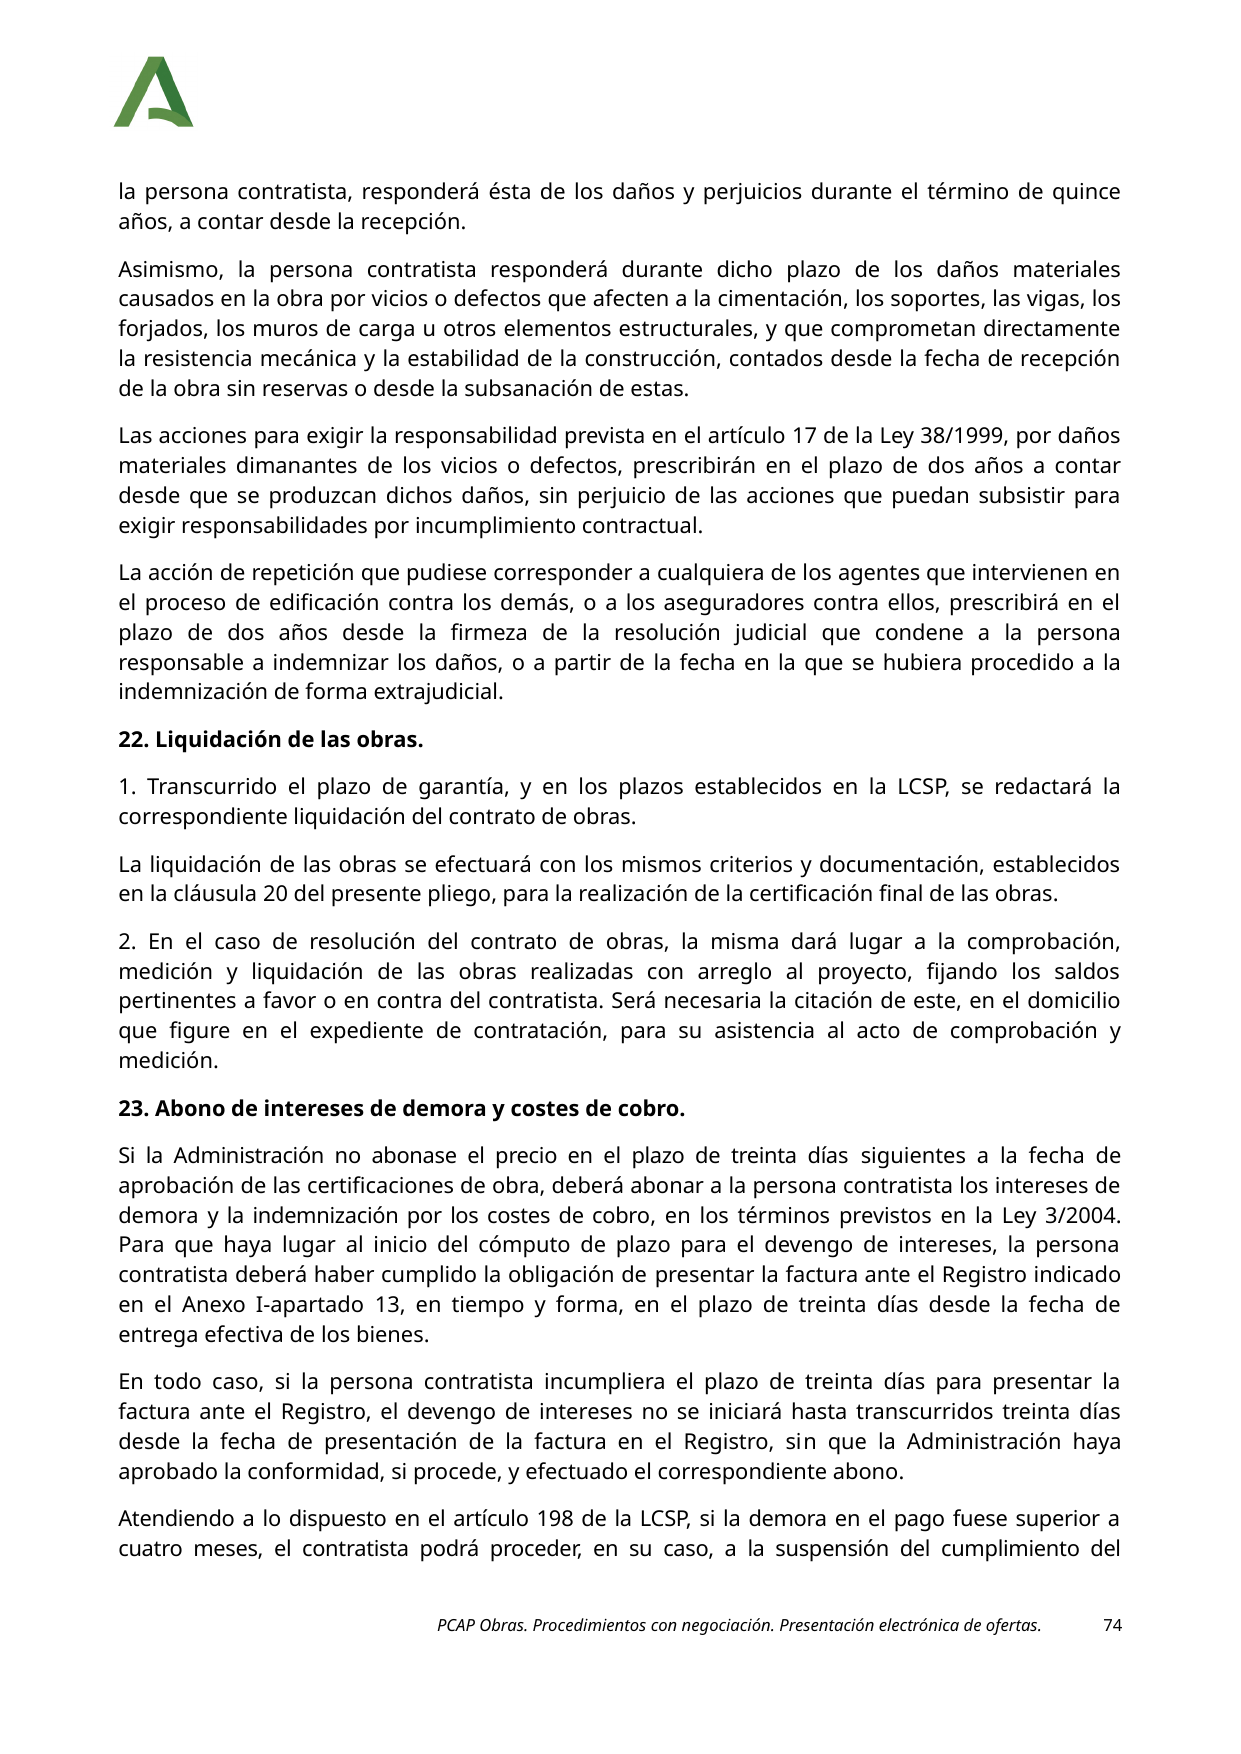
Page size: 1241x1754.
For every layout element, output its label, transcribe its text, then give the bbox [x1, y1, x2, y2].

text 1. Transcurrido el plazo de garantía, y en los plazos establecidos en la LCSP, se redactará la correspondiente liquidación del contrato de obras. [118, 771, 1122, 831]
text En todo caso, si la persona contratista incumpliera el plazo de treinta días para presentar la factura ante el Registro, el devengo de intereses no se iniciará hasta transcurridos treinta días desde la fecha de presentación de la factura en el Registro, sin que la Administración haya aprobado la conformidad, si procede, y efectuado el correspondiente abono. [118, 1366, 1122, 1486]
text Las acciones para exigir la responsabilidad prevista en el artículo 17 de la Ley 38/1999, por daños materiales dimanantes de los vicios o defectos, prescribirán en el plazo de dos años a contar desde que se produzcan dichos daños, sin perjuicio de las acciones que puedan subsistir para exigir responsabilidades por incumplimiento contractual. [118, 420, 1122, 539]
text la persona contratista, responderá ésta de los daños y perjuicios durante el término de quince años, a contar desde la recepción. [118, 176, 1122, 236]
text 2. En el caso de resolución del contrato de obras, la misma dará lugar a la comprobación, medición y liquidación de las obras realizadas con arreglo al proyecto, fijando los saldos pertinentes a favor o en contra del contratista. Será necesaria la citación de este, en el domicilio que figure en el expediente de contratación, para su asistencia al acto de comprobación y medición. [118, 926, 1122, 1075]
text Asimismo, la persona contratista responderá durante dicho plazo de los daños materiales causados en la obra por vicios o defectos que afecten a la cimentación, los soportes, las vigas, los forjados, los muros de carga u otros elementos estructurales, y que comprometan directamente la resistencia mecánica y la estabilidad de la construcción, contados desde la fecha de recepción de la obra sin reservas o desde la subsanación de estas. [118, 254, 1122, 403]
text Si la Administración no abonase el precio en el plazo de treinta días siguientes a la fecha de aprobación de las certificaciones de obra, deberá abonar a la persona contratista los intereses de demora y la indemnización por los costes de cobro, en los términos previstos en la Ley 3/2004. Para que haya lugar al inicio del cómputo de plazo para el devengo de intereses, la persona contratista deberá haber cumplido la obligación de presentar la factura ante el Registro indicado en el Anexo I-apartado 13, en tiempo y forma, en el plazo de treinta días desde la fecha de entrega efectiva de los bienes. [118, 1140, 1122, 1349]
text La liquidación de las obras se efectuará con los mismos criterios y documentación, establecidos en la cláusula 20 del presente pliego, para la realización de la certificación final de las obras. [118, 849, 1122, 908]
subtitle 22. Liquidación de las obras. [118, 724, 1122, 754]
picture [109, 52, 198, 131]
subtitle 23. Abono de intereses de demora y costes de cobro. [118, 1093, 1122, 1122]
text Atendiendo a lo dispuesto en el artículo 198 de la LCSP, si la demora en el pago fuese superior a cuatro meses, el contratista podrá proceder, en su caso, a la suspensión del cumplimiento del [118, 1503, 1122, 1563]
text La acción de repetición que pudiese corresponder a cualquiera de los agentes que intervienen en el proceso de edificación contra los demás, o a los aseguradores contra ellos, prescribirá en el plazo de dos años desde la firmeza de la resolución judicial que condene a la persona responsable a indemnizar los daños, o a partir de la fecha en la que se hubiera procedido a la indemnización de forma extrajudicial. [118, 557, 1122, 706]
